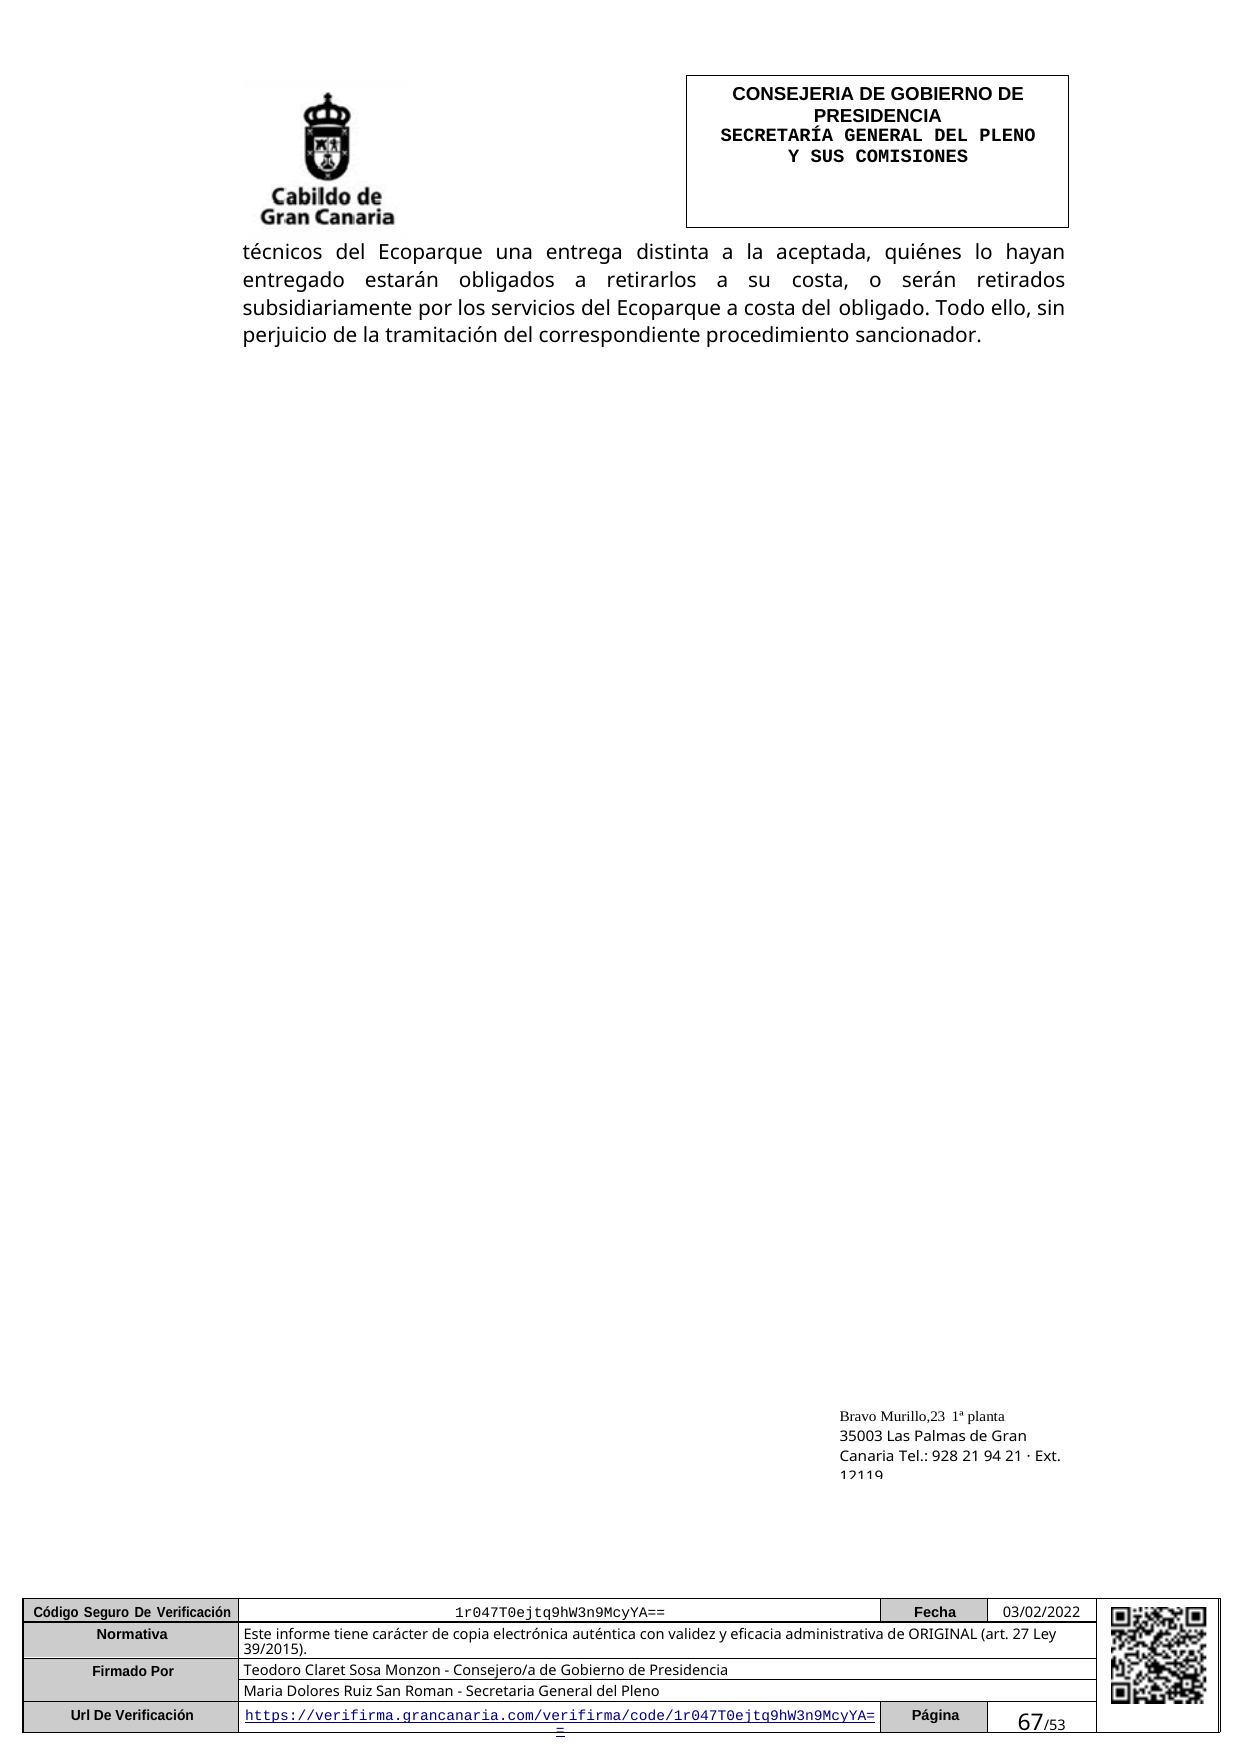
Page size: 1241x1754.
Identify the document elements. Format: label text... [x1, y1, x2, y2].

list técnicos del Ecoparque una entrega distinta a la aceptada, quiénes lo hayan entregado estarán obligados a retirarlos a su costa, o serán retirados subsidiariamente por los servicios del Ecoparque a costa del obligado. Todo ello, sin perjuicio de la tramitación del correspondiente procedimiento sancionador. [242, 237, 1066, 349]
picture [1111, 1607, 1207, 1704]
picture [242, 90, 412, 233]
